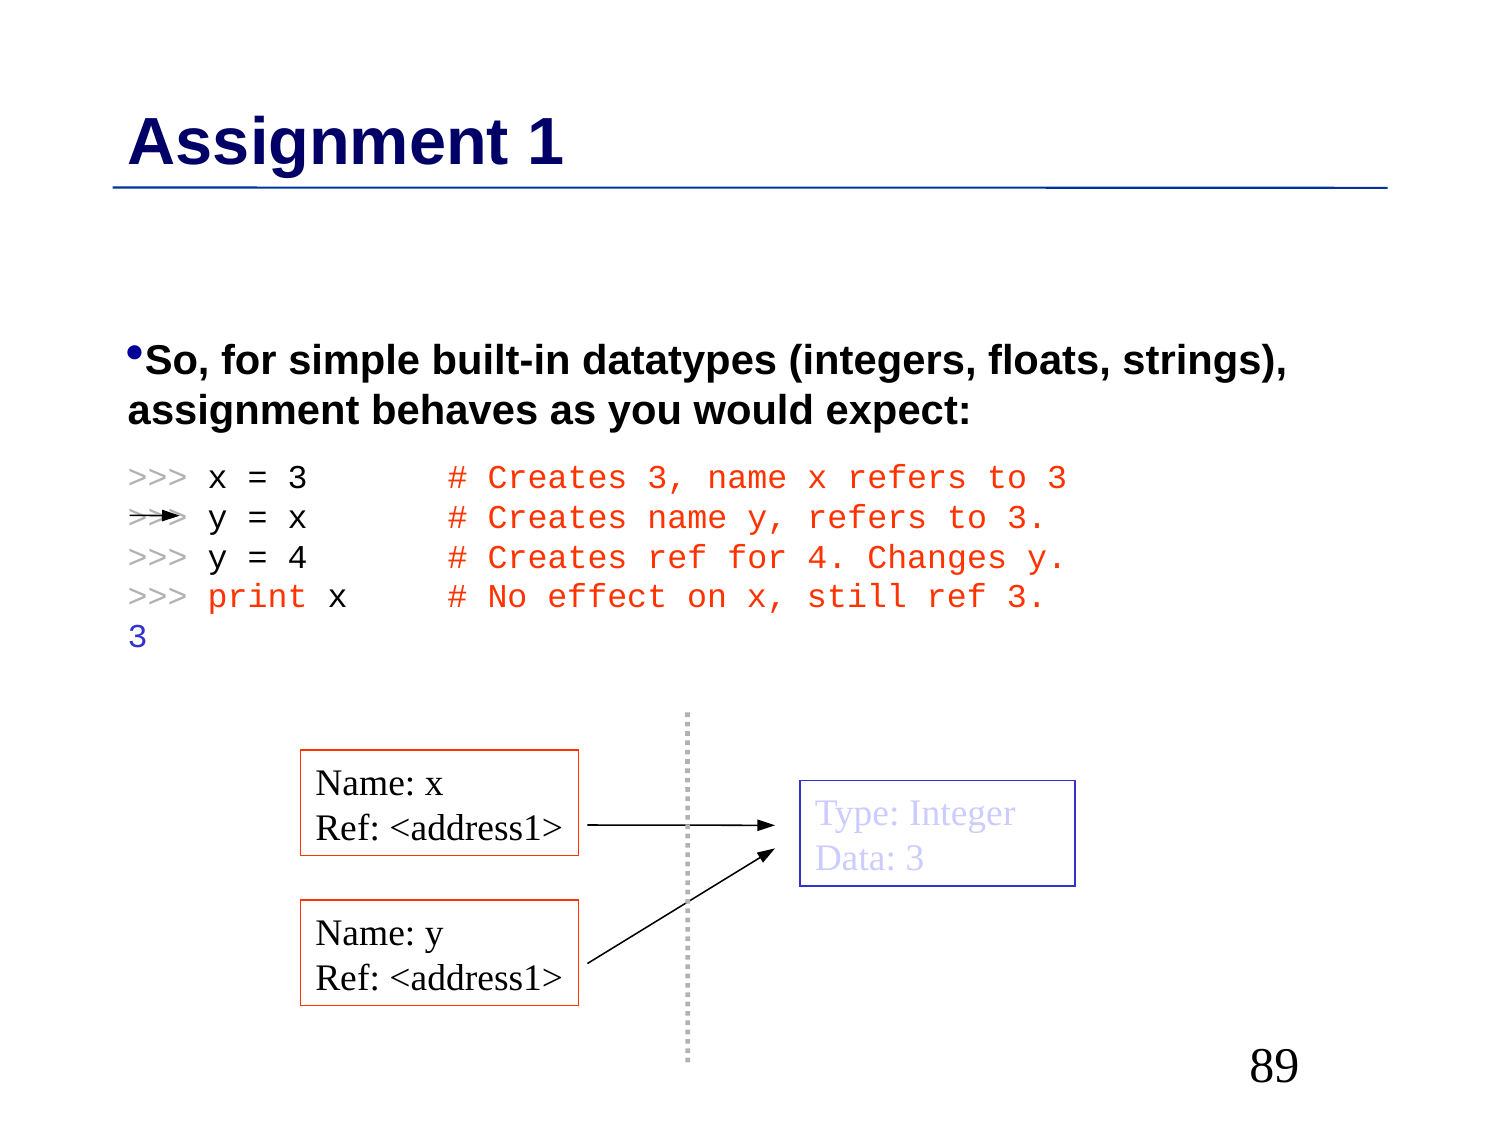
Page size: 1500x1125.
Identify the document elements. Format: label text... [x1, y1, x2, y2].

text_box Name: y Ref: <address1> [300, 899, 579, 1006]
list So, for simple built-in datatypes (integers, floats, strings), assignment behaves as you would expect: >>> x = 3 # Creates 3, name x refers to 3 >>> y = x # Creates name y, refers to 3. >>> y = 4 # Creates ref for 4. Changes y. >>> print x # No effect on x, still ref 3. 3 [112, 324, 1388, 663]
title Assignment 1 [112, 89, 1388, 185]
text_box [1074, 994, 1387, 1125]
text_box Type: Integer Data: 3 [800, 780, 1076, 887]
text_box Name: x Ref: <address1> [300, 749, 579, 856]
